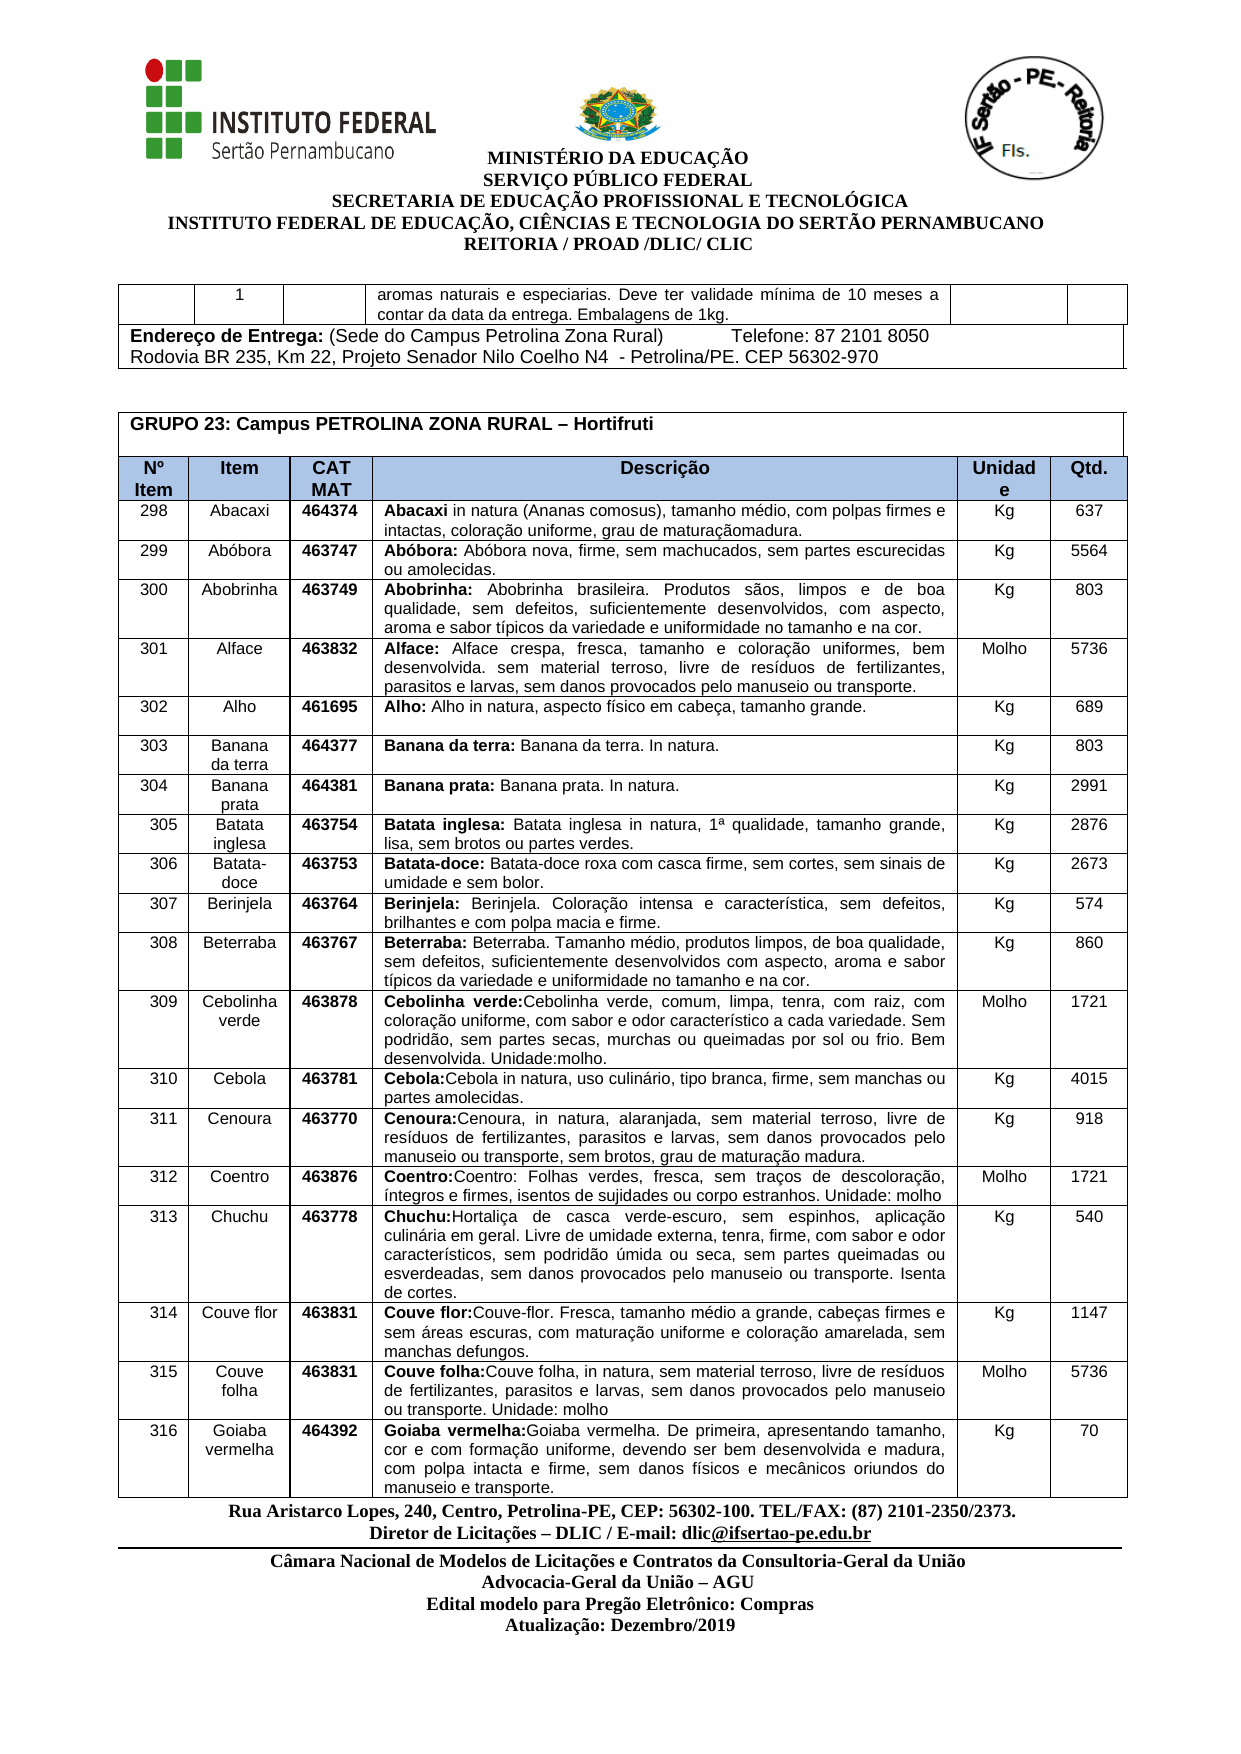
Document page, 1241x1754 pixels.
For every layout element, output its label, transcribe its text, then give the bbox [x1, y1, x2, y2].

table_cell 308 [119, 933, 188, 990]
picture [575, 87, 661, 141]
table_cell Couve flor:Couve-flor. Fresca, tamanho médio a grande, cabeças firmes e sem áreas escuras, com maturação uniforme e coloração amarelada, sem manchas defungos. [373, 1303, 957, 1361]
table_cell Abobrinha: Abobrinha brasileira. Produtos sãos, limpos e de boa qualidade, sem defeitos, suficientemente desenvolvidos, com aspecto, aroma e sabor típicos da variedade e uniformidade no tamanho e na cor. [373, 580, 957, 637]
table_cell Kg [958, 580, 1050, 637]
table_cell 301 [119, 639, 188, 696]
table_cell 463878 [291, 991, 372, 1068]
table_cell Kg [958, 1420, 1050, 1497]
table_cell aromas naturais e especiarias. Deve ter validade mínima de 10 meses a contar da data da entrega. Embalagens de 1kg. [366, 285, 950, 323]
table_cell Abacaxi [189, 501, 289, 539]
table_cell Abacaxi in natura (Ananas comosus), tamanho médio, com polpas firmes e intactas, coloração uniforme, grau de maturaçãomadura. [373, 501, 957, 539]
table_cell Kg [958, 1303, 1050, 1361]
table_cell Banana da terra [189, 736, 289, 774]
table_cell 463876 [291, 1167, 372, 1205]
table_cell 303 [119, 736, 188, 774]
table_cell 1 [195, 285, 283, 323]
table_cell Alface [189, 639, 289, 696]
table_cell 463749 [291, 580, 372, 637]
table_cell 309 [119, 991, 188, 1068]
table_cell Batata-doce: Batata-doce roxa com casca firme, sem cortes, sem sinais de umidade e sem bolor. [373, 854, 957, 892]
table_cell Unidade [958, 457, 1050, 500]
table_cell Kg [958, 894, 1050, 932]
table_cell 300 [119, 580, 188, 637]
table_cell 860 [1051, 933, 1127, 990]
table_cell Berinjela: Berinjela. Coloração intensa e característica, sem defeitos, brilhantes e com polpa macia e firme. [373, 894, 957, 932]
table_cell 637 [1051, 501, 1127, 539]
table_cell Kg [958, 775, 1050, 814]
table_cell 4015 [1051, 1069, 1127, 1107]
table_cell 316 [119, 1420, 188, 1497]
table_cell 463778 [291, 1206, 372, 1302]
table_cell 2991 [1051, 775, 1127, 814]
table_cell 314 [119, 1303, 188, 1361]
table_cell Goiaba vermelha [189, 1420, 289, 1497]
table_cell Banana prata: Banana prata. In natura. [373, 775, 957, 814]
table_cell 305 [119, 815, 188, 853]
table_cell 540 [1051, 1206, 1127, 1302]
table_cell 298 [119, 501, 188, 539]
table_cell Abobrinha [189, 580, 289, 637]
table_cell Banana da terra: Banana da terra. In natura. [373, 736, 957, 774]
table_cell Goiaba vermelha:Goiaba vermelha. De primeira, apresentando tamanho, cor e com formação uniforme, devendo ser bem desenvolvida e madura, com polpa intacta e firme, sem danos físicos e mecânicos oriundos do manuseio e transporte. [373, 1420, 957, 1497]
table_cell Kg [958, 501, 1050, 539]
table_cell Endereço de Entrega: (Sede do Campus Petrolina Zona Rural) Telefone: 87 2101 8050 Rodovia BR 235, Km 22, Projeto Senador Nilo Coelho N4 - Petrolina/PE. CEP 56302-970 [119, 325, 1123, 368]
table_cell 5736 [1051, 639, 1127, 696]
table_cell Couve flor [189, 1303, 289, 1361]
table_cell Kg [958, 1069, 1050, 1107]
table_cell Descrição [373, 457, 957, 500]
table_cell Beterraba: Beterraba. Tamanho médio, produtos limpos, de boa qualidade, sem defeitos, suficientemente desenvolvidos com aspecto, aroma e sabor típicos da variedade e uniformidade no tamanho e na cor. [373, 933, 957, 990]
table_cell 306 [119, 854, 188, 892]
table_cell 311 [119, 1109, 188, 1166]
table_cell Kg [958, 697, 1050, 735]
table_cell 1721 [1051, 991, 1127, 1068]
table_cell Cenoura [189, 1109, 289, 1166]
table_cell 299 [119, 541, 188, 579]
table_cell 463781 [291, 1069, 372, 1107]
table_cell 689 [1051, 697, 1127, 735]
table_cell Qtd. [1051, 457, 1127, 500]
table_cell Nº Item [119, 457, 188, 500]
table_cell 70 [1051, 1420, 1127, 1497]
table_cell Chuchu [189, 1206, 289, 1302]
table_cell Abóbora: Abóbora nova, firme, sem machucados, sem partes escurecidas ou amolecidas. [373, 541, 957, 579]
table_cell [119, 285, 194, 323]
table_cell 574 [1051, 894, 1127, 932]
table_cell Alho [189, 697, 289, 735]
table_cell 1147 [1051, 1303, 1127, 1361]
table_cell 463831 [291, 1303, 372, 1361]
table_cell Molho [958, 991, 1050, 1068]
table_cell 463764 [291, 894, 372, 932]
table_cell Kg [958, 815, 1050, 853]
table_cell Batata inglesa: Batata inglesa in natura, 1ª qualidade, tamanho grande, lisa, sem brotos ou partes verdes. [373, 815, 957, 853]
table_cell 310 [119, 1069, 188, 1107]
table_cell Item [189, 457, 289, 500]
table_cell Coentro [189, 1167, 289, 1205]
table_cell 463754 [291, 815, 372, 853]
table_cell 463770 [291, 1109, 372, 1166]
table_cell Kg [958, 854, 1050, 892]
table_cell Kg [958, 541, 1050, 579]
table_cell [1068, 285, 1127, 323]
picture [957, 45, 1111, 186]
table_cell 464392 [291, 1420, 372, 1497]
table_cell 304 [119, 775, 188, 814]
table_cell [284, 285, 365, 323]
table_cell 461695 [291, 697, 372, 735]
table_cell 463767 [291, 933, 372, 990]
table_cell [951, 285, 1067, 323]
table_cell 803 [1051, 580, 1127, 637]
table_cell Batata-doce [189, 854, 289, 892]
table_header GRUPO 23: Campus PETROLINA ZONA RURAL – Hortifruti [119, 413, 1123, 456]
table_cell Chuchu:Hortaliça de casca verde-escuro, sem espinhos, aplicação culinária em geral. Livre de umidade externa, tenra, firme, com sabor e odor característicos, sem podridão úmida ou seca, sem partes queimadas ou esverdeadas, sem danos provocados pelo manuseio ou transporte. Isenta de cortes. [373, 1206, 957, 1302]
table_cell 5736 [1051, 1362, 1127, 1419]
table_cell Kg [958, 1109, 1050, 1166]
table_cell Alface: Alface crespa, fresca, tamanho e coloração uniformes, bem desenvolvida. sem material terroso, livre de resíduos de fertilizantes, parasitos e larvas, sem danos provocados pelo manuseio ou transporte. [373, 639, 957, 696]
table_cell Molho [958, 1362, 1050, 1419]
table_cell 307 [119, 894, 188, 932]
table_cell Cenoura:Cenoura, in natura, alaranjada, sem material terroso, livre de resíduos de fertilizantes, parasitos e larvas, sem danos provocados pelo manuseio ou transporte, sem brotos, grau de maturação madura. [373, 1109, 957, 1166]
picture [145, 58, 435, 159]
table_cell 2673 [1051, 854, 1127, 892]
table_cell Coentro:Coentro: Folhas verdes, fresca, sem traços de descoloração, íntegros e firmes, isentos de sujidades ou corpo estranhos. Unidade: molho [373, 1167, 957, 1205]
table_cell CAT MAT [291, 457, 372, 500]
table_cell 463832 [291, 639, 372, 696]
table_cell 5564 [1051, 541, 1127, 579]
table_cell 464381 [291, 775, 372, 814]
table_cell Couve folha [189, 1362, 289, 1419]
table_cell 803 [1051, 736, 1127, 774]
table_cell 463747 [291, 541, 372, 579]
table_cell Batata inglesa [189, 815, 289, 853]
table_cell 464374 [291, 501, 372, 539]
table_cell Beterraba [189, 933, 289, 990]
table_cell Cebola:Cebola in natura, uso culinário, tipo branca, firme, sem manchas ou partes amolecidas. [373, 1069, 957, 1107]
table_cell Cebolinha verde:Cebolinha verde, comum, limpa, tenra, com raiz, com coloração uniforme, com sabor e odor característico a cada variedade. Sem podridão, sem partes secas, murchas ou queimadas por sol ou frio. Bem desenvolvida. Unidade:molho. [373, 991, 957, 1068]
table_cell Couve folha:Couve folha, in natura, sem material terroso, livre de resíduos de fertilizantes, parasitos e larvas, sem danos provocados pelo manuseio ou transporte. Unidade: molho [373, 1362, 957, 1419]
table_cell 918 [1051, 1109, 1127, 1166]
table_cell 302 [119, 697, 188, 735]
table_cell Kg [958, 1206, 1050, 1302]
table_cell 464377 [291, 736, 372, 774]
table_cell 1721 [1051, 1167, 1127, 1205]
table_cell Kg [958, 933, 1050, 990]
table_cell 2876 [1051, 815, 1127, 853]
table_cell 463753 [291, 854, 372, 892]
table_cell 312 [119, 1167, 188, 1205]
table_cell Abóbora [189, 541, 289, 579]
table_cell Berinjela [189, 894, 289, 932]
table_cell Cebola [189, 1069, 289, 1107]
table_cell Molho [958, 1167, 1050, 1205]
table_cell 313 [119, 1206, 188, 1302]
table_cell Kg [958, 736, 1050, 774]
table_cell Banana prata [189, 775, 289, 814]
table_cell Molho [958, 639, 1050, 696]
table_cell 315 [119, 1362, 188, 1419]
table_cell Cebolinha verde [189, 991, 289, 1068]
table_cell 463831 [291, 1362, 372, 1419]
table_cell Alho: Alho in natura, aspecto físico em cabeça, tamanho grande. [373, 697, 957, 735]
